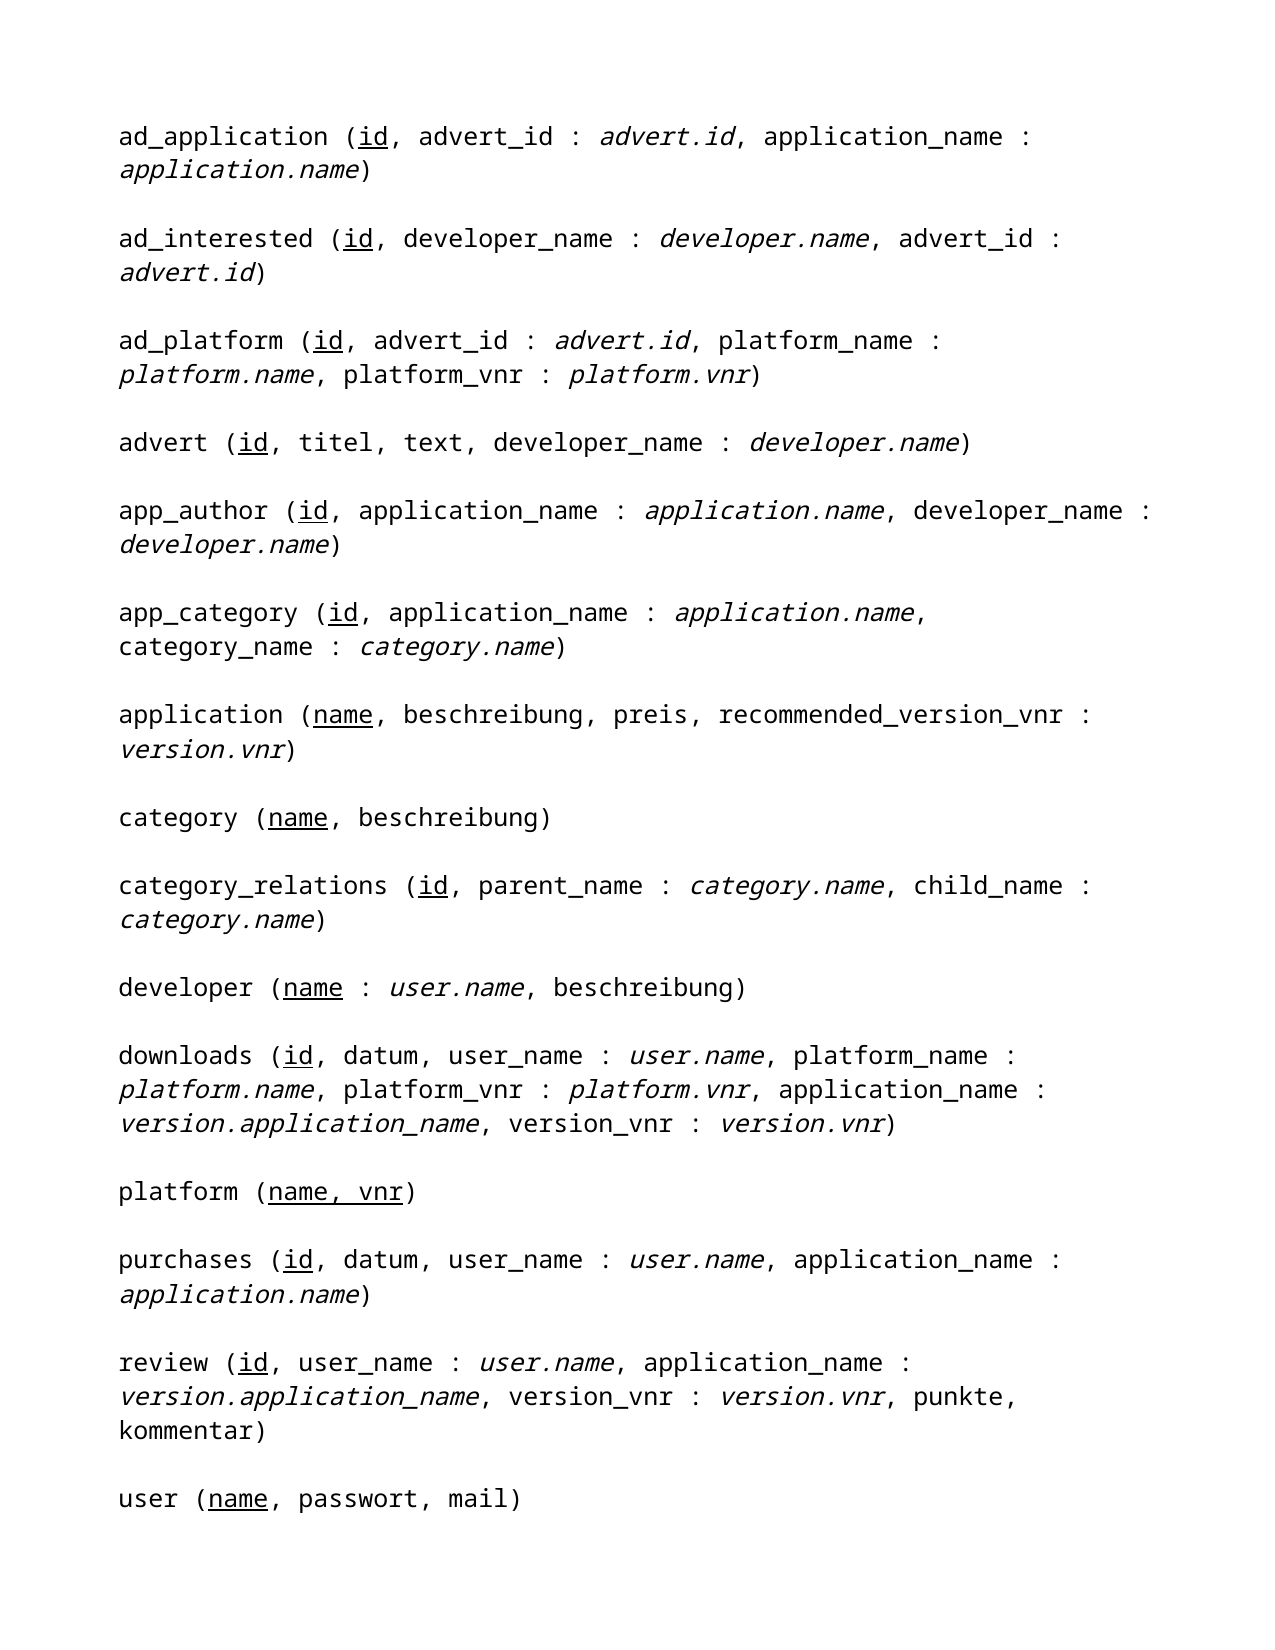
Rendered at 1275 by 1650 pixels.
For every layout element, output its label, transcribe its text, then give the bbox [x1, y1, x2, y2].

text category (name, beschreibung) [118, 799, 1157, 833]
text review (id, user_name : user.name, application_name : version.application_name, version_vnr : version.vnr, punkte, kommentar) [118, 1344, 1157, 1447]
text ad_interested (id, developer_name : developer.name, advert_id : advert.id) [118, 220, 1157, 288]
text advert (id, titel, text, developer_name : developer.name) [118, 425, 1157, 459]
text category_relations (id, parent_name : category.name, child_name : category.name) [118, 867, 1157, 936]
text application (name, beschreibung, preis, recommended_version_vnr : version.vnr) [118, 697, 1157, 765]
text ad_application (id, advert_id : advert.id, application_name : application.name) [118, 118, 1157, 186]
text user (name, passwort, mail) [118, 1481, 1157, 1515]
text developer (name : user.name, beschreibung) [118, 970, 1157, 1004]
text downloads (id, datum, user_name : user.name, platform_name : platform.name, platform_vnr : platform.vnr, application_name : version.application_name, version_vnr : version.vnr) [118, 1038, 1157, 1140]
text purchases (id, datum, user_name : user.name, application_name : application.name) [118, 1242, 1157, 1310]
text ad_platform (id, advert_id : advert.id, platform_name : platform.name, platform_vnr : platform.vnr) [118, 322, 1157, 391]
text app_category (id, application_name : application.name, category_name : category.name) [118, 595, 1157, 663]
text app_author (id, application_name : application.name, developer_name : developer.name) [118, 493, 1157, 561]
text platform (name, vnr) [118, 1174, 1157, 1208]
